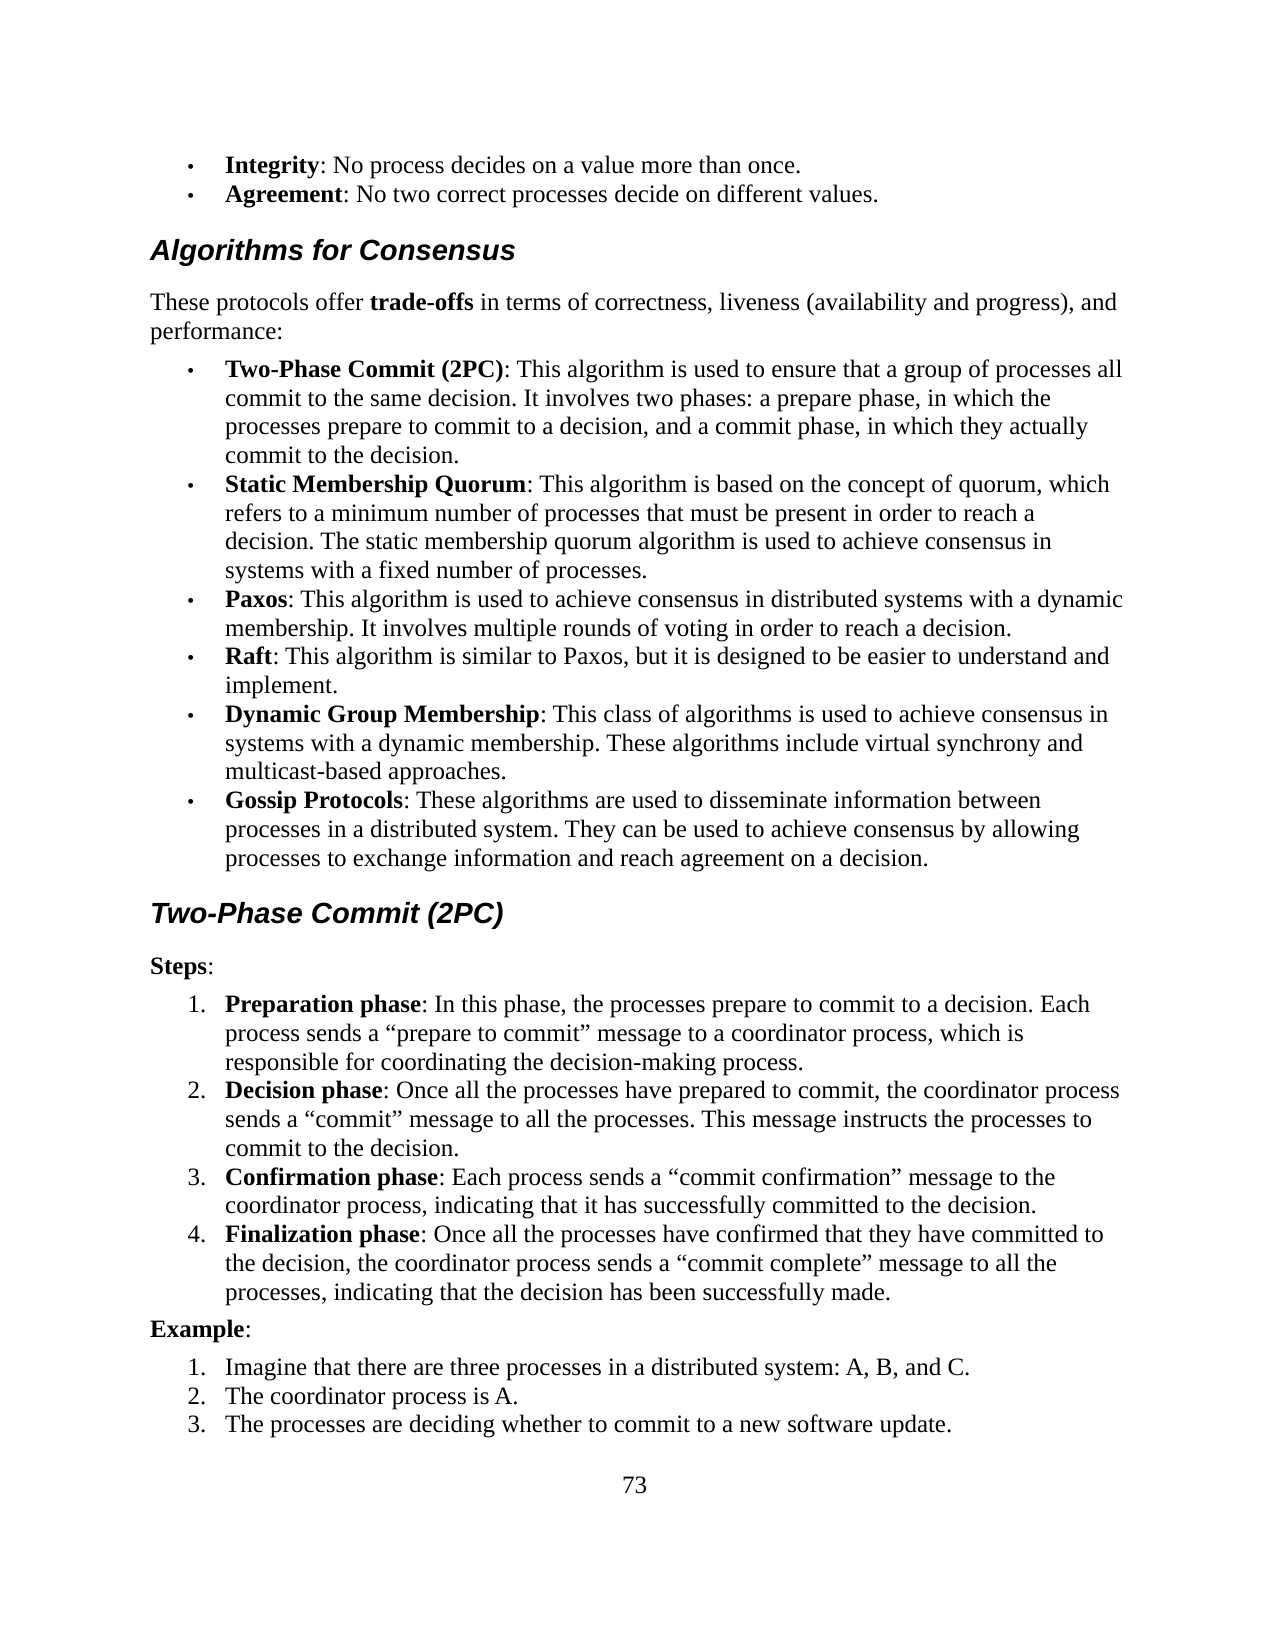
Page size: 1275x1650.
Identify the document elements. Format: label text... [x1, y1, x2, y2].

text Steps: [150, 951, 1125, 980]
list Dynamic Group Membership: This class of algorithms is used to achieve consensus in systems with a dynamic membership. These algorithms include virtual synchrony and multicast-based approaches. [187, 699, 1125, 785]
list Imagine that there are three processes in a distributed system: A, B, and C. [187, 1352, 1125, 1381]
list The processes are deciding whether to commit to a new software update. [187, 1409, 1125, 1438]
list Agreement: No two correct processes decide on different values. [187, 179, 1125, 207]
text These protocols offer trade-offs in terms of correctness, liveness (availability and progress), and performance: [150, 287, 1125, 345]
list The coordinator process is A. [187, 1381, 1125, 1409]
list Static Membership Quorum: This algorithm is based on the concept of quorum, which refers to a minimum number of processes that must be present in order to reach a decision. The static membership quorum algorithm is used to achieve consensus in systems with a fixed number of processes. [187, 469, 1125, 584]
list Integrity: No process decides on a value more than once. [187, 150, 1125, 179]
list Preparation phase: In this phase, the processes prepare to commit to a decision. Each process sends a “prepare to commit” message to a coordinator process, which is responsible for coordinating the decision-making process. [187, 989, 1125, 1075]
subtitle Two-Phase Commit (2PC) [150, 896, 1125, 930]
list Paxos: This algorithm is used to achieve consensus in distributed systems with a dynamic membership. It involves multiple rounds of voting in order to reach a decision. [187, 584, 1125, 641]
list Two-Phase Commit (2PC): This algorithm is used to ensure that a group of processes all commit to the same decision. It involves two phases: a prepare phase, in which the processes prepare to commit to a decision, and a commit phase, in which they actually commit to the decision. [187, 354, 1125, 469]
subtitle Algorithms for Consensus [150, 232, 1125, 266]
list Decision phase: Once all the processes have prepared to commit, the coordinator process sends a “commit” message to all the processes. This message instructs the processes to commit to the decision. [187, 1075, 1125, 1162]
list Finalization phase: Once all the processes have confirmed that they have committed to the decision, the coordinator process sends a “commit complete” message to all the processes, indicating that the decision has been successfully made. [187, 1219, 1125, 1305]
list Confirmation phase: Each process sends a “commit confirmation” message to the coordinator process, indicating that it has successfully committed to the decision. [187, 1162, 1125, 1219]
list Raft: This algorithm is similar to Paxos, but it is designed to be easier to understand and implement. [187, 641, 1125, 699]
list Gossip Protocols: These algorithms are used to disseminate information between processes in a distributed system. They can be used to achieve consensus by allowing processes to exchange information and reach agreement on a decision. [187, 785, 1125, 871]
text Example: [150, 1314, 1125, 1343]
